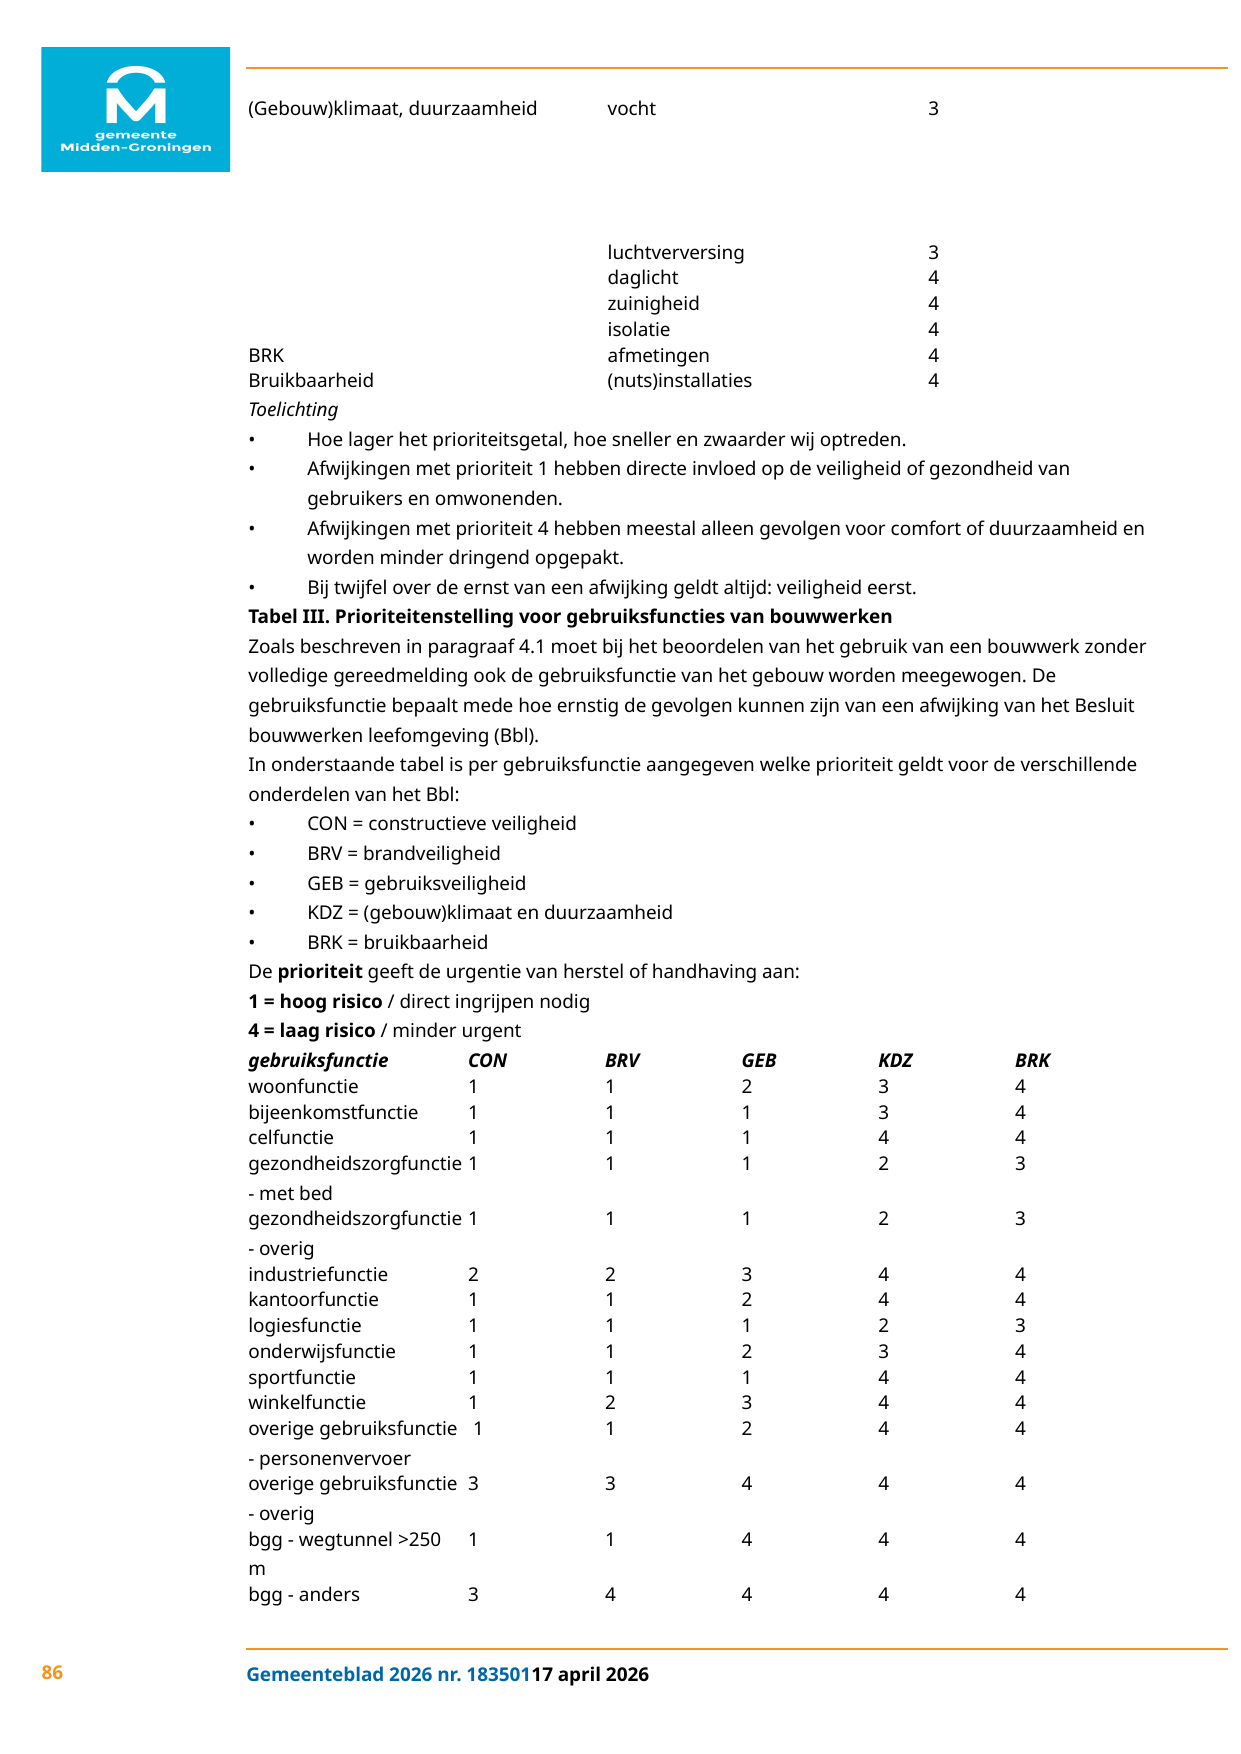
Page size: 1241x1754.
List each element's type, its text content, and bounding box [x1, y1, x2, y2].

table_cell 4 [741, 1471, 878, 1526]
text In onderstaande tabel is per gebruiksfunctie aangegeven welke prioriteit geldt voor de verschillende onderdelen van het Bbl: [248, 751, 1152, 807]
table_cell 4 [605, 1581, 741, 1607]
table_cell (nuts)installaties [608, 368, 928, 393]
table_cell 3 [605, 1471, 741, 1526]
table_cell 1 [605, 1099, 741, 1124]
table_cell 2 [468, 1261, 605, 1287]
table_cell 1 [741, 1150, 878, 1206]
table_cell 3 [1015, 1206, 1152, 1261]
table_cell 2 [878, 1206, 1015, 1261]
table_cell 1 [468, 1073, 605, 1099]
text De prioriteit geeft de urgentie van herstel of handhaving aan: [248, 958, 1152, 984]
table_cell gezondheidszorgfunctie - overig [248, 1206, 468, 1261]
text Tabel III. Prioriteitenstelling voor gebruiksfuncties van bouwwerken [248, 603, 1152, 629]
table_cell 3 [741, 1261, 878, 1287]
table_cell 4 [928, 368, 1152, 393]
table_cell (Gebouw)klimaat, duurzaamheid [248, 95, 607, 239]
table_cell industriefunctie [248, 1261, 468, 1287]
table_cell 1 [605, 1526, 741, 1581]
table_cell 1 [605, 1338, 741, 1364]
table_cell 4 [1015, 1338, 1152, 1364]
table_header gebruiksfunctie [248, 1048, 468, 1073]
table_cell 1 [468, 1150, 605, 1206]
table_cell 1 [468, 1526, 605, 1581]
table_cell 2 [741, 1073, 878, 1099]
table_cell bijeenkomstfunctie [248, 1099, 468, 1124]
table_cell 1 [468, 1287, 605, 1312]
text Toelichting [248, 396, 1152, 422]
list BRV = brandveiligheid [248, 840, 1152, 866]
picture [184, 146, 190, 153]
table_cell 1 [468, 1338, 605, 1364]
table_cell 4 [878, 1581, 1015, 1607]
table_cell 4 [1015, 1581, 1152, 1607]
picture [108, 66, 164, 82]
table_cell 1 [741, 1125, 878, 1150]
table_cell 4 [928, 342, 1152, 367]
table_cell 2 [878, 1313, 1015, 1338]
table_cell 2 [605, 1261, 741, 1287]
table_cell bgg - wegtunnel >250 m [248, 1526, 468, 1581]
table_cell 1 [741, 1099, 878, 1124]
table_cell 1 [741, 1206, 878, 1261]
table_cell 4 [878, 1364, 1015, 1389]
table_cell vocht [608, 95, 928, 239]
table_cell 4 [1015, 1415, 1152, 1471]
table_cell sportfunctie [248, 1364, 468, 1389]
table_cell luchtverversing [608, 239, 928, 264]
table_cell 1 [605, 1206, 741, 1261]
list Afwijkingen met prioriteit 4 hebben meestal alleen gevolgen voor comfort of duurzaamheid en worden minder dringend opgepakt. [248, 515, 1152, 570]
table_cell 4 [1015, 1073, 1152, 1099]
table_cell 4 [928, 316, 1152, 342]
list Bij twijfel over de ernst van een afwijking geldt altijd: veiligheid eerst. [248, 574, 1152, 600]
table_cell 1 [741, 1364, 878, 1389]
table_cell 1 [468, 1125, 605, 1150]
table_cell 2 [741, 1287, 878, 1312]
text Zoals beschreven in paragraaf 4.1 moet bij het beoordelen van het gebruik van een bouwwerk zonder volledige gereedmelding ook de gebruiksfunctie van het gebouw worden meegewogen. De gebruiksfunctie bepaalt mede hoe ernstig de gevolgen kunnen zijn van een afwijking van het Besluit bouwwerken leefomgeving (Bbl). [248, 633, 1152, 748]
table_cell 4 [741, 1526, 878, 1581]
table_cell 2 [605, 1390, 741, 1415]
table_cell 2 [741, 1415, 878, 1471]
table_cell overige gebruiksfunctie - personenvervoer [248, 1415, 468, 1471]
list Afwijkingen met prioriteit 1 hebben directe invloed op de veiligheid of gezondheid van gebruikers en omwonenden. [248, 456, 1152, 511]
table_header BRK [1015, 1048, 1152, 1073]
table_cell 4 [878, 1125, 1015, 1150]
table_cell logiesfunctie [248, 1313, 468, 1338]
table_cell 4 [1015, 1390, 1152, 1415]
table_cell kantoorfunctie [248, 1287, 468, 1312]
list KDZ = (gebouw)klimaat en duurzaamheid [248, 899, 1152, 925]
table_cell 4 [1015, 1526, 1152, 1581]
table_header KDZ [878, 1048, 1015, 1073]
table_cell onderwijsfunctie [248, 1338, 468, 1364]
table_cell 3 [928, 95, 1152, 239]
table_header CON [468, 1048, 605, 1073]
list CON = constructieve veiligheid [248, 811, 1152, 836]
table_cell 4 [878, 1415, 1015, 1471]
table_cell 4 [928, 265, 1152, 290]
table_cell 4 [1015, 1125, 1152, 1150]
list Hoe lager het prioriteitsgetal, hoe sneller en zwaarder wij optreden. [248, 426, 1152, 452]
table_cell 4 [1015, 1364, 1152, 1389]
table_cell 1 [468, 1390, 605, 1415]
table_cell 4 [878, 1287, 1015, 1312]
list GEB = gebruiksveiligheid [248, 870, 1152, 896]
table_cell daglicht [608, 265, 928, 290]
table_cell 1 [468, 1364, 605, 1389]
table_cell overige gebruiksfunctie - overig [248, 1471, 468, 1526]
table_cell gezondheidszorgfunctie - met bed [248, 1150, 468, 1206]
table_cell woonfunctie [248, 1073, 468, 1099]
table_cell Bruikbaarheid [248, 368, 607, 393]
table_cell 3 [928, 239, 1152, 264]
table_cell isolatie [608, 316, 928, 342]
text 4 = laag risico / minder urgent [248, 1018, 1152, 1043]
table_cell 4 [1015, 1099, 1152, 1124]
table_cell 3 [468, 1581, 605, 1607]
table_cell 1 [605, 1125, 741, 1150]
table_cell 1 [468, 1415, 605, 1471]
table_cell 1 [605, 1150, 741, 1206]
table_cell 3 [741, 1390, 878, 1415]
table_cell 4 [1015, 1471, 1152, 1526]
table_cell 3 [878, 1073, 1015, 1099]
table_cell 4 [878, 1261, 1015, 1287]
table_cell 4 [878, 1526, 1015, 1581]
table_cell 1 [605, 1364, 741, 1389]
table_cell [248, 265, 607, 290]
text 1 = hoog risico / direct ingrijpen nodig [248, 988, 1152, 1014]
picture [107, 89, 165, 122]
list BRK = bruikbaarheid [248, 929, 1152, 955]
table_cell 3 [1015, 1150, 1152, 1206]
table_cell winkelfunctie [248, 1390, 468, 1415]
table_cell 4 [928, 290, 1152, 316]
table_cell 1 [468, 1099, 605, 1124]
table_cell 4 [878, 1471, 1015, 1526]
table_cell 1 [605, 1287, 741, 1312]
table_cell [248, 290, 607, 316]
table_cell 4 [1015, 1287, 1152, 1312]
table_cell 1 [468, 1313, 605, 1338]
table_cell 3 [1015, 1313, 1152, 1338]
table_header GEB [741, 1048, 878, 1073]
table_cell afmetingen [608, 342, 928, 367]
table_cell [248, 316, 607, 342]
table_cell zuinigheid [608, 290, 928, 316]
table_cell 2 [741, 1338, 878, 1364]
table_cell 3 [878, 1099, 1015, 1124]
table_cell 1 [468, 1206, 605, 1261]
table_cell BRK [248, 342, 607, 367]
table_cell celfunctie [248, 1125, 468, 1150]
table_cell 1 [605, 1415, 741, 1471]
table_cell 4 [1015, 1261, 1152, 1287]
table_cell 3 [468, 1471, 605, 1526]
table_cell [248, 239, 607, 264]
table_cell 1 [605, 1073, 741, 1099]
table_cell 3 [878, 1338, 1015, 1364]
table_cell 1 [605, 1313, 741, 1338]
table_cell 2 [878, 1150, 1015, 1206]
table_cell 4 [878, 1390, 1015, 1415]
table_header BRV [605, 1048, 741, 1073]
table_cell 4 [741, 1581, 878, 1607]
table_cell 1 [741, 1313, 878, 1338]
table_cell bgg - anders [248, 1581, 468, 1607]
